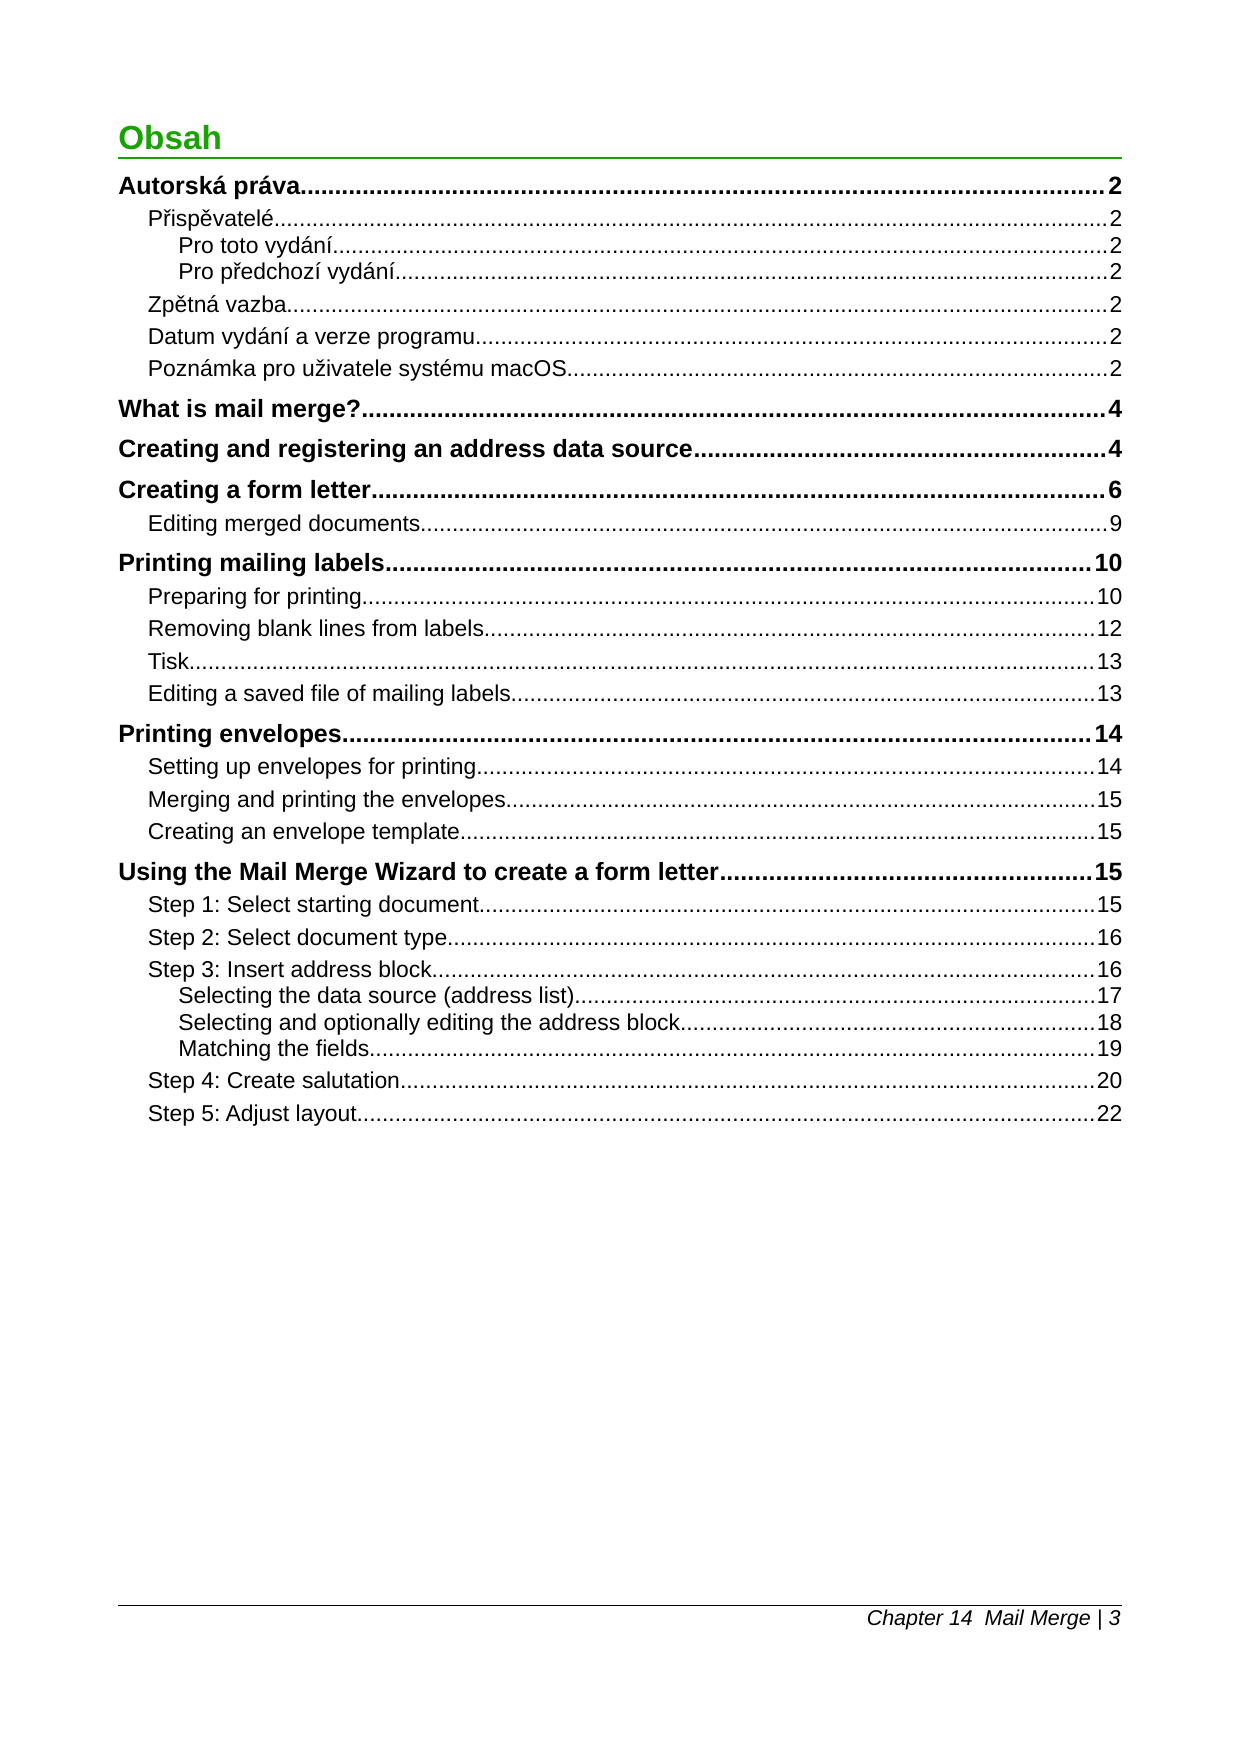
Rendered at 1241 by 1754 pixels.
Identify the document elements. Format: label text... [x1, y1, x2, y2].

text Step 5: Adjust layout 22 [148, 1100, 1122, 1126]
text Creating an envelope template 15 [148, 818, 1122, 844]
text Datum vydání a verze programu 2 [148, 323, 1122, 349]
text Preparing for printing 10 [148, 583, 1122, 609]
text Selecting the data source (address list) 17 [178, 982, 1122, 1009]
text Removing blank lines from labels 12 [148, 615, 1122, 642]
text Printing envelopes 14 [118, 718, 1122, 747]
text Setting up envelopes for printing 14 [148, 753, 1122, 780]
text Step 4: Create salutation 20 [148, 1067, 1122, 1094]
text Tisk 13 [148, 648, 1122, 674]
text Poznámka pro uživatele systému macOS 2 [148, 355, 1122, 382]
text Editing a saved file of mailing labels 13 [148, 680, 1122, 707]
text Selecting and optionally editing the address block 18 [178, 1009, 1122, 1035]
text Step 2: Select document type 16 [148, 924, 1122, 950]
text Autorská práva 2 [118, 171, 1122, 199]
text Editing merged documents 9 [148, 510, 1122, 536]
text Pro předchozí vydání 2 [178, 258, 1122, 284]
text Step 1: Select starting document 15 [148, 891, 1122, 918]
subtitle Obsah [118, 118, 1122, 157]
text Pro toto vydání 2 [178, 232, 1122, 258]
text Printing mailing labels 10 [118, 548, 1122, 577]
text Matching the fields 19 [178, 1035, 1122, 1061]
text Using the Mail Merge Wizard to create a form letter 15 [118, 856, 1122, 885]
text What is mail merge? 4 [118, 394, 1122, 422]
text Creating a form letter 6 [118, 475, 1122, 504]
text Merging and printing the envelopes 15 [148, 786, 1122, 812]
text Creating and registering an address data source 4 [118, 434, 1122, 463]
text Zpětná vazba 2 [148, 291, 1122, 317]
text Step 3: Insert address block 16 [148, 956, 1122, 982]
text Přispěvatelé 2 [148, 205, 1122, 232]
